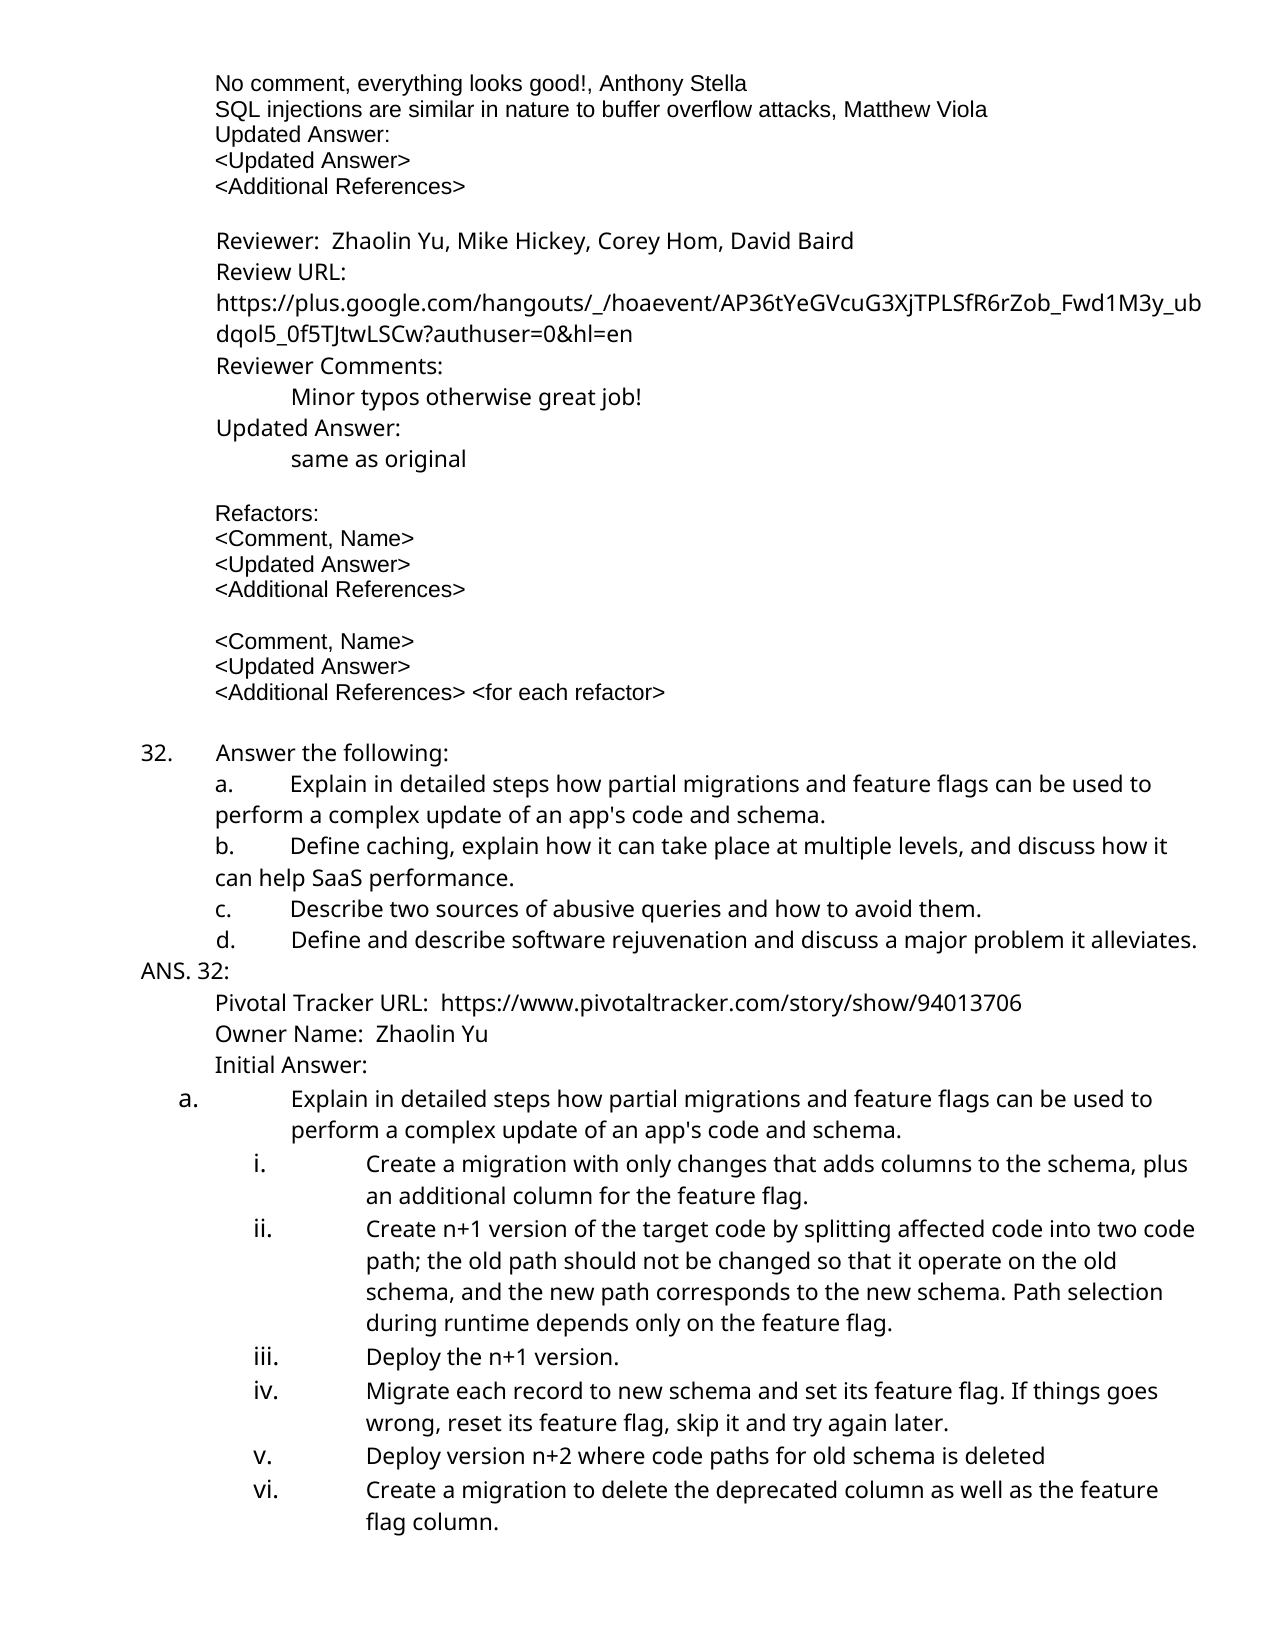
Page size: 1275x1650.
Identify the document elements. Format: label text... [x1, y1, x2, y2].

text Minor typos otherwise great job! [216, 381, 1204, 412]
text <Comment, Name> [214, 526, 1204, 551]
text Updated Answer: [216, 412, 1204, 443]
text <Additional References> [214, 577, 1204, 603]
list Deploy the n+1 version. [253, 1339, 1204, 1373]
text SQL injections are similar in nature to buffer overflow attacks, Matthew Viola [214, 96, 1204, 122]
text 32. Answer the following: [141, 736, 1204, 768]
text a. Explain in detailed steps how partial migrations and feature flags can be used to perform a complex update of an app's code and schema. [214, 768, 1204, 830]
text b. Define caching, explain how it can take place at multiple levels, and discuss how it can help SaaS performance. [214, 830, 1204, 893]
list Migrate each record to new schema and set its feature flag. If things goes wrong, reset its feature flag, skip it and try again later. [253, 1373, 1204, 1438]
text same as original [216, 443, 1204, 474]
list Create a migration to delete the deprecated column as well as the feature flag column. [253, 1472, 1204, 1537]
text d. Define and describe software rejuvenation and discuss a major problem it alleviates. [141, 924, 1204, 955]
list Explain in detailed steps how partial migrations and feature flags can be used to perform a complex update of an app's code and schema. [178, 1080, 1204, 1146]
text Reviewer: Zhaolin Yu, Mike Hickey, Corey Hom, David Baird [216, 224, 1204, 256]
text <Additional References> <for each refactor> [214, 679, 1204, 705]
text <Comment, Name> [214, 628, 1204, 654]
list Create n+1 version of the target code by splitting affected code into two code path; the old path should not be changed so that it operate on the old schema, and the new path corresponds to the new schema. Path selection during runtime depends only on the feature flag. [253, 1211, 1204, 1339]
text c. Describe two sources of abusive queries and how to avoid them. [214, 893, 1204, 924]
text Review URL: https://plus.google.com/hangouts/_/hoaevent/AP36tYeGVcuG3XjTPLSfR6rZob_Fwd1M3y_ubdqol5_0f5TJtwLSCw?authuser=0&hl=en [216, 256, 1204, 349]
text Pivotal Tracker URL: https://www.pivotaltracker.com/story/show/94013706 [214, 986, 1204, 1018]
text <Updated Answer> [214, 148, 1204, 173]
list Deploy version n+2 where code paths for old schema is deleted [253, 1438, 1204, 1472]
text <Updated Answer> [214, 551, 1204, 577]
text Owner Name: Zhaolin Yu [214, 1018, 1204, 1049]
text <Updated Answer> [214, 654, 1204, 679]
text <Additional References> [214, 173, 1204, 199]
text Reviewer Comments: [216, 349, 1204, 381]
text ANS. 32: [141, 955, 1204, 986]
text Updated Answer: [214, 122, 1204, 148]
text Initial Answer: [214, 1049, 1204, 1080]
text No comment, everything looks good!, Anthony Stella [214, 71, 1204, 96]
list Create a migration with only changes that adds columns to the schema, plus an additional column for the feature flag. [253, 1146, 1204, 1211]
text Refactors: [214, 500, 1204, 526]
